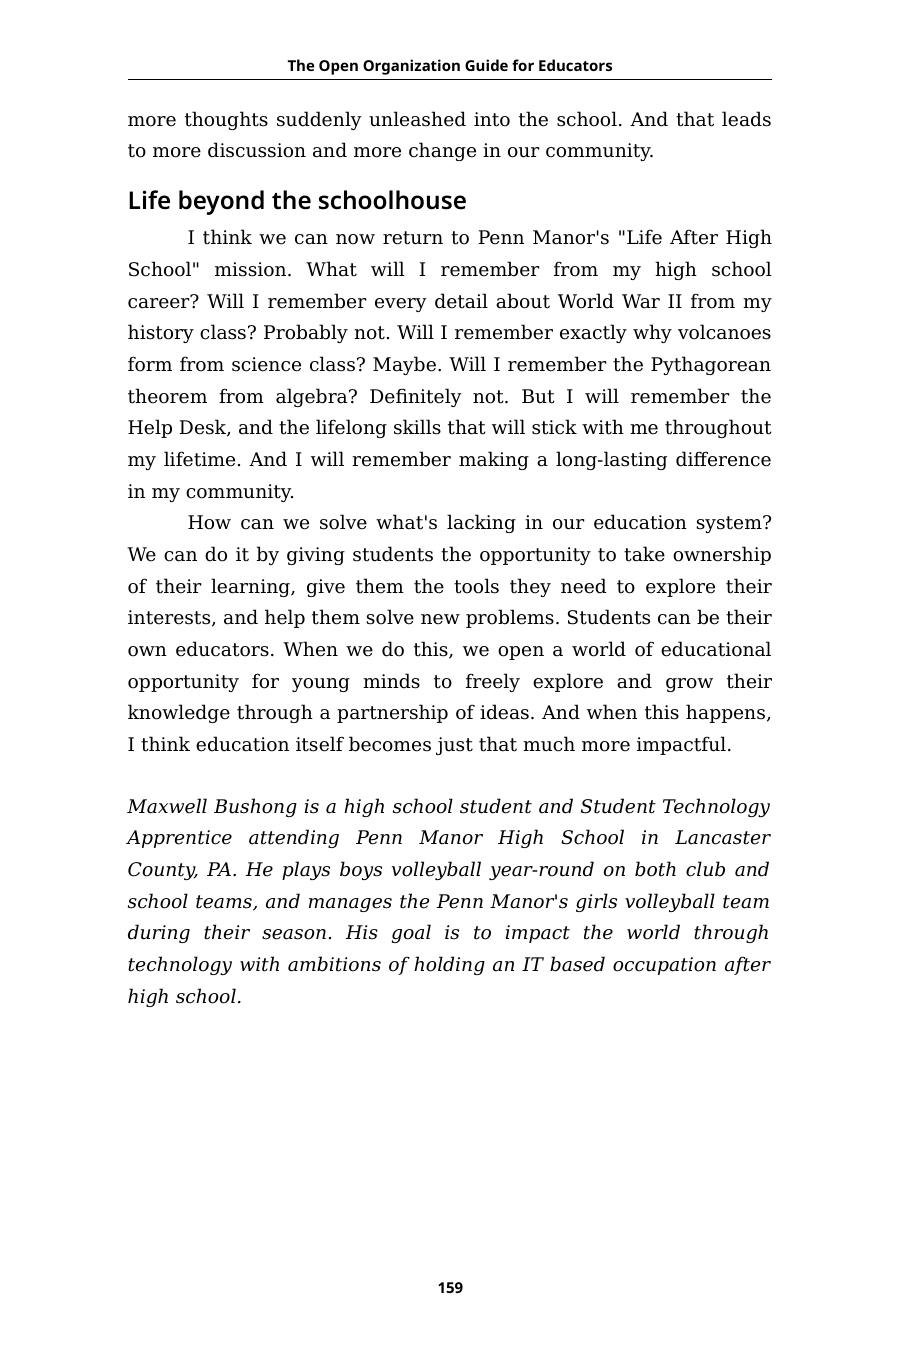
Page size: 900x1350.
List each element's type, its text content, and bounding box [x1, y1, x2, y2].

text How can we solve what's lacking in our education system? We can do it by giving students the opportunity to take ownership of their learning, give them the tools they need to explore their interests, and help them solve new problems. Students can be their own educators. When we do this, we open a world of educational opportunity for young minds to freely explore and grow their knowledge through a partnership of ideas. And when this happens, I think education itself becomes just that much more impactful. [127, 512, 772, 756]
text more thoughts suddenly unleashed into the school. And that leads to more discussion and more change in our community. [127, 109, 772, 162]
subtitle Life beyond the schoolhouse [127, 187, 772, 215]
text I think we can now return to Penn Manor's "Life After High School" mission. What will I remember from my high school career? Will I remember every detail about World War II from my history class? Probably not. Will I remember exactly why volcanoes form from science class? Maybe. Will I remember the Pythagorean theorem from algebra? Definitely not. But I will remember the Help Desk, and the lifelong skills that will stick with me throughout my lifetime. And I will remember making a long-lasting difference in my community. [127, 227, 772, 503]
text Maxwell Bushong is a high school student and Student Technology Apprentice attending Penn Manor High School in Lancaster County, PA. He plays boys volleyball year-round on both club and school teams, and manages the Penn Manor's girls volleyball team during their season. His goal is to impact the world through technology with ambitions of holding an IT based occupation after high school. [127, 796, 772, 1008]
